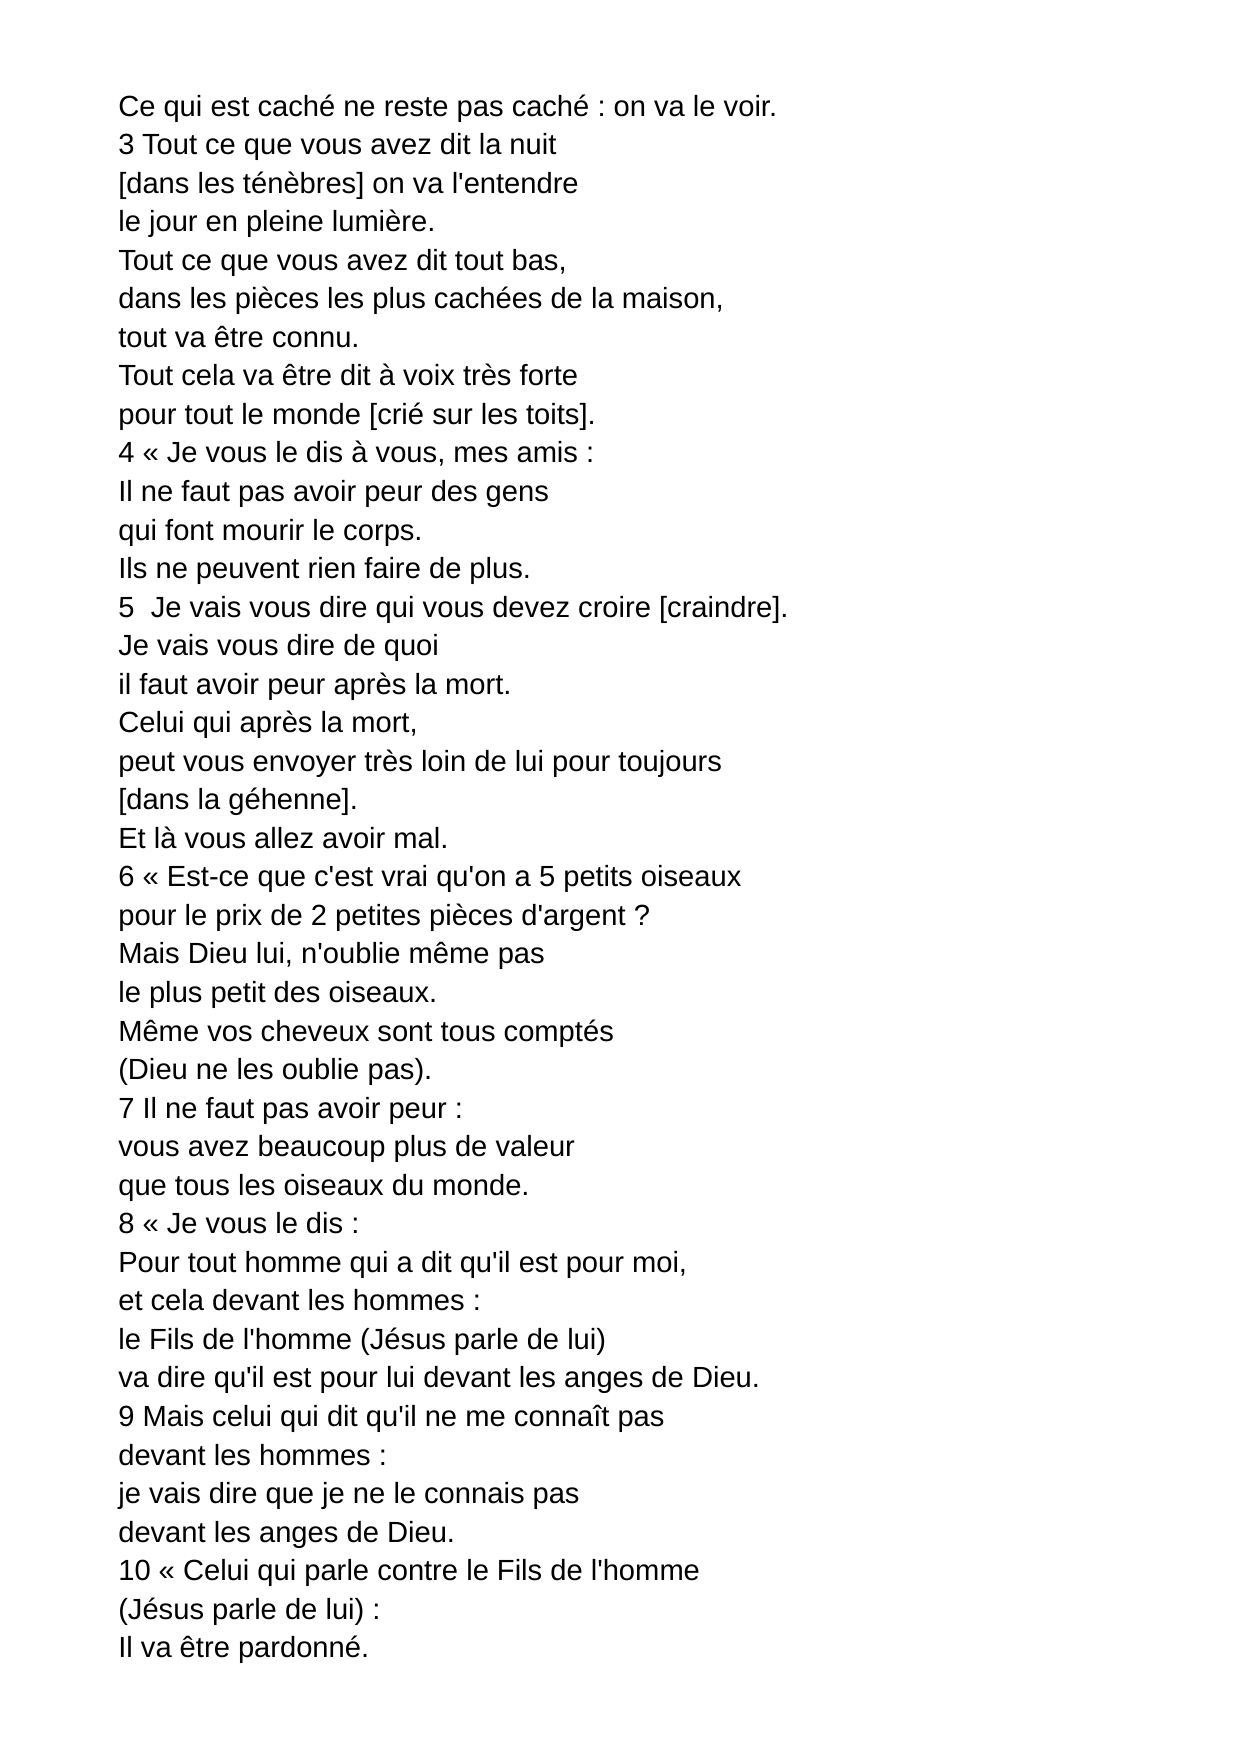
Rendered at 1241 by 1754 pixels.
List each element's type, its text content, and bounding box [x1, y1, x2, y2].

text vous avez beaucoup plus de valeur [118, 1129, 1122, 1163]
text 6 « Est-ce que c'est vrai qu'on a 5 petits oiseaux [118, 859, 1122, 893]
text Il ne faut pas avoir peur des gens [118, 474, 1122, 507]
text qui font mourir le corps. [118, 512, 1122, 546]
text Mais Dieu lui, n'oublie même pas [118, 936, 1122, 970]
text le Fils de l'homme (Jésus parle de lui) [118, 1322, 1122, 1355]
text Ce qui est caché ne reste pas caché : on va le voir. [118, 88, 1122, 122]
text Tout ce que vous avez dit tout bas, [118, 243, 1122, 276]
text Ils ne peuvent rien faire de plus. [118, 551, 1122, 584]
text tout va être connu. [118, 320, 1122, 353]
text (Jésus parle de lui) : [118, 1592, 1122, 1625]
text devant les hommes : [118, 1437, 1122, 1471]
text 4 « Je vous le dis à vous, mes amis : [118, 435, 1122, 469]
text 3 Tout ce que vous avez dit la nuit [118, 127, 1122, 161]
text il faut avoir peur après la mort. [118, 667, 1122, 700]
text [dans la géhenne]. [118, 782, 1122, 816]
text et cela devant les hommes : [118, 1283, 1122, 1317]
text 9 Mais celui qui dit qu'il ne me connaît pas [118, 1399, 1122, 1432]
text Tout cela va être dit à voix très forte [118, 358, 1122, 392]
text 10 « Celui qui parle contre le Fils de l'homme [118, 1553, 1122, 1587]
text pour le prix de 2 petites pièces d'argent ? [118, 898, 1122, 931]
text Même vos cheveux sont tous comptés [118, 1013, 1122, 1047]
text 8 « Je vous le dis : [118, 1206, 1122, 1240]
text 5 Je vais vous dire qui vous devez croire [craindre]. [118, 589, 1122, 623]
text Et là vous allez avoir mal. [118, 821, 1122, 854]
text Pour tout homme qui a dit qu'il est pour moi, [118, 1245, 1122, 1278]
text dans les pièces les plus cachées de la maison, [118, 281, 1122, 315]
text peut vous envoyer très loin de lui pour toujours [118, 744, 1122, 777]
text (Dieu ne les oublie pas). [118, 1052, 1122, 1086]
text le jour en pleine lumière. [118, 204, 1122, 238]
text Je vais vous dire de quoi [118, 628, 1122, 662]
text Celui qui après la mort, [118, 705, 1122, 739]
text 7 Il ne faut pas avoir peur : [118, 1091, 1122, 1124]
text je vais dire que je ne le connais pas [118, 1476, 1122, 1509]
text que tous les oiseaux du monde. [118, 1168, 1122, 1201]
text pour tout le monde [crié sur les toits]. [118, 397, 1122, 430]
text le plus petit des oiseaux. [118, 975, 1122, 1008]
text devant les anges de Dieu. [118, 1514, 1122, 1548]
text Il va être pardonné. [118, 1630, 1122, 1664]
text va dire qu'il est pour lui devant les anges de Dieu. [118, 1360, 1122, 1394]
text [dans les ténèbres] on va l'entendre [118, 166, 1122, 199]
